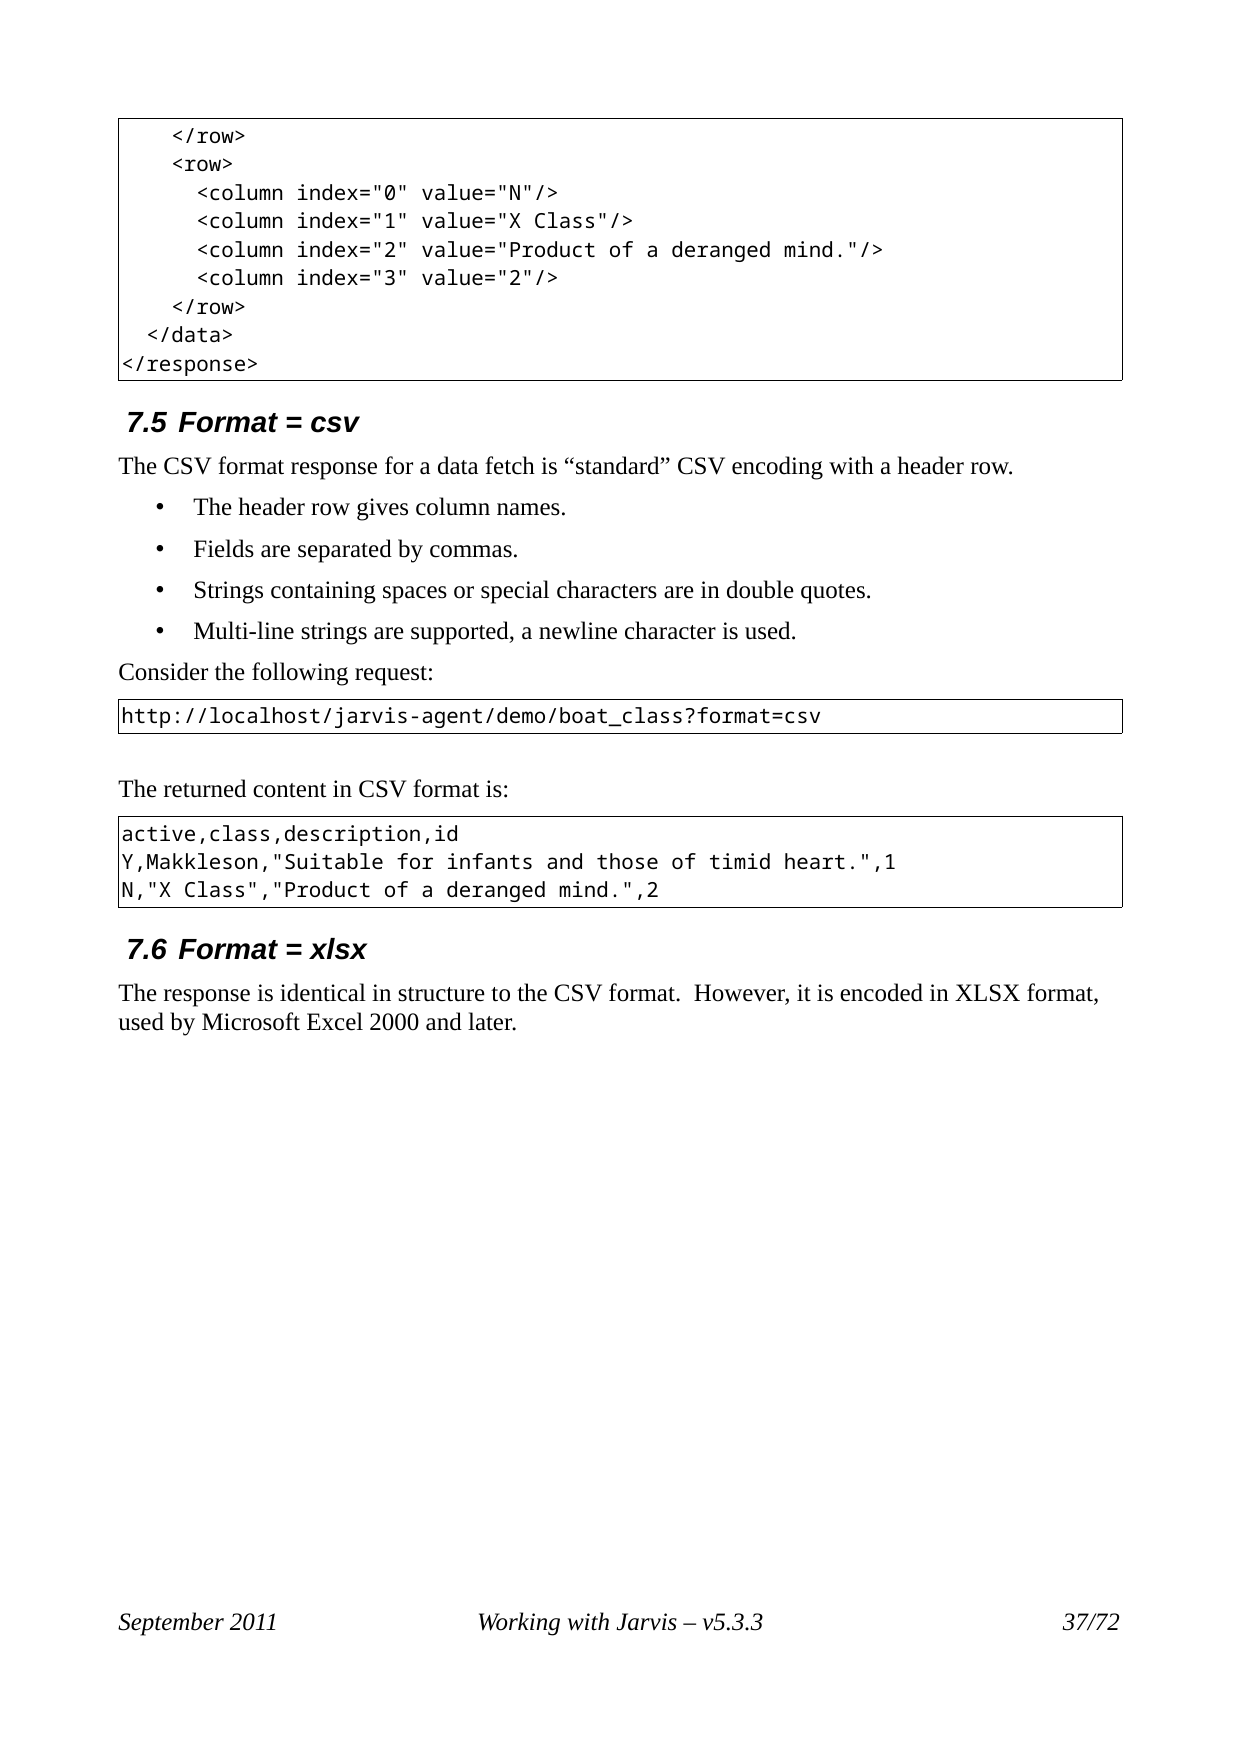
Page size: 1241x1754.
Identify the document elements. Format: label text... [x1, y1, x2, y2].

text </response> [119, 346, 1122, 380]
text Consider the following request: [118, 657, 1122, 686]
text The CSV format response for a data fetch is “standard” CSV encoding with a header row. [118, 451, 1122, 480]
text </data> [119, 317, 1122, 346]
text Y,Makkleson,"Suitable for infants and those of timid heart.",1 [119, 844, 1122, 872]
text </row> [119, 289, 1122, 317]
list Strings containing spaces or special characters are in double quotes. [156, 575, 1122, 604]
subtitle Format = xlsx [118, 932, 1122, 966]
text <column index="0" value="N"/> [119, 175, 1122, 203]
list Fields are separated by commas. [156, 534, 1122, 562]
text <column index="3" value="2"/> [119, 260, 1122, 289]
text N,"X Class","Product of a deranged mind.",2 [119, 872, 1122, 907]
subtitle Format = csv [118, 405, 1122, 439]
text active,class,description,id [119, 817, 1122, 844]
text <column index="1" value="X Class"/> [119, 203, 1122, 232]
list Multi-line strings are supported, a newline character is used. [156, 616, 1122, 645]
text </row> [119, 119, 1122, 147]
text <column index="2" value="Product of a deranged mind."/> [119, 232, 1122, 260]
text http://localhost/jarvis-agent/demo/boat_class?format=csv [119, 700, 1122, 733]
list The header row gives column names. [156, 492, 1122, 521]
text <row> [119, 147, 1122, 175]
text The returned content in CSV format is: [118, 774, 1122, 803]
text The response is identical in structure to the CSV format. However, it is encoded in XLSX format, used by Microsoft Excel 2000 and later. [118, 978, 1122, 1036]
